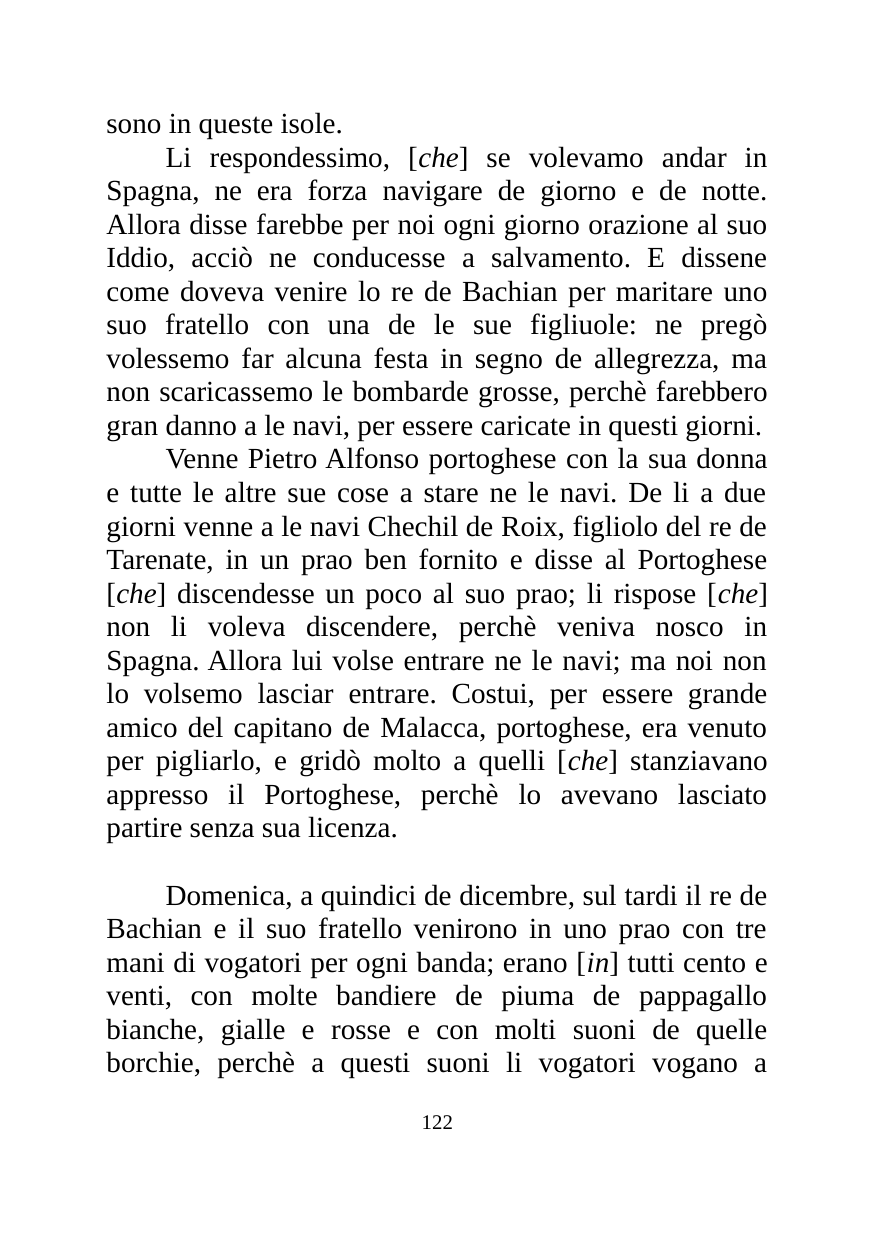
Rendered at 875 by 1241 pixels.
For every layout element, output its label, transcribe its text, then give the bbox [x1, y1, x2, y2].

text Li respondessimo, [che] se volevamo andar in Spagna, ne era forza navigare de giorno e de notte. Allora disse farebbe per noi ogni giorno orazione al suo Iddio, acciò ne conducesse a salvamento. E dissene come doveva venire lo re de Bachian per maritare uno suo fratello con una de le sue figliuole: ne pregò volessemo far alcuna festa in segno de allegrezza, ma non scaricassemo le bombarde grosse, perchè farebbero gran danno a le navi, per essere caricate in questi giorni. [106, 140, 768, 442]
text sono in queste isole. [106, 106, 768, 140]
text Domenica, a quindici de dicembre, sul tardi il re de Bachian e il suo fratello venirono in uno prao con tre mani di vogatori per ogni banda; erano [in] tutti cento e venti, con molte bandiere de piuma de pappagallo bianche, gialle e rosse e con molti suoni de quelle borchie, perchè a questi suoni li vogatori vogano a [106, 878, 768, 1079]
text Venne Pietro Alfonso portoghese con la sua donna e tutte le altre sue cose a stare ne le navi. De li a due giorni venne a le navi Chechil de Roix, figliolo del re de Tarenate, in un prao ben fornito e disse al Portoghese [che] discendesse un poco al suo prao; li rispose [che] non li voleva discendere, perchè veniva nosco in Spagna. Allora lui volse entrare ne le navi; ma noi non lo volsemo lasciar entrare. Costui, per essere grande amico del capitano de Malacca, portoghese, era venuto per pigliarlo, e gridò molto a quelli [che] stanziavano appresso il Portoghese, perchè lo avevano lasciato partire senza sua licenza. [106, 442, 768, 844]
